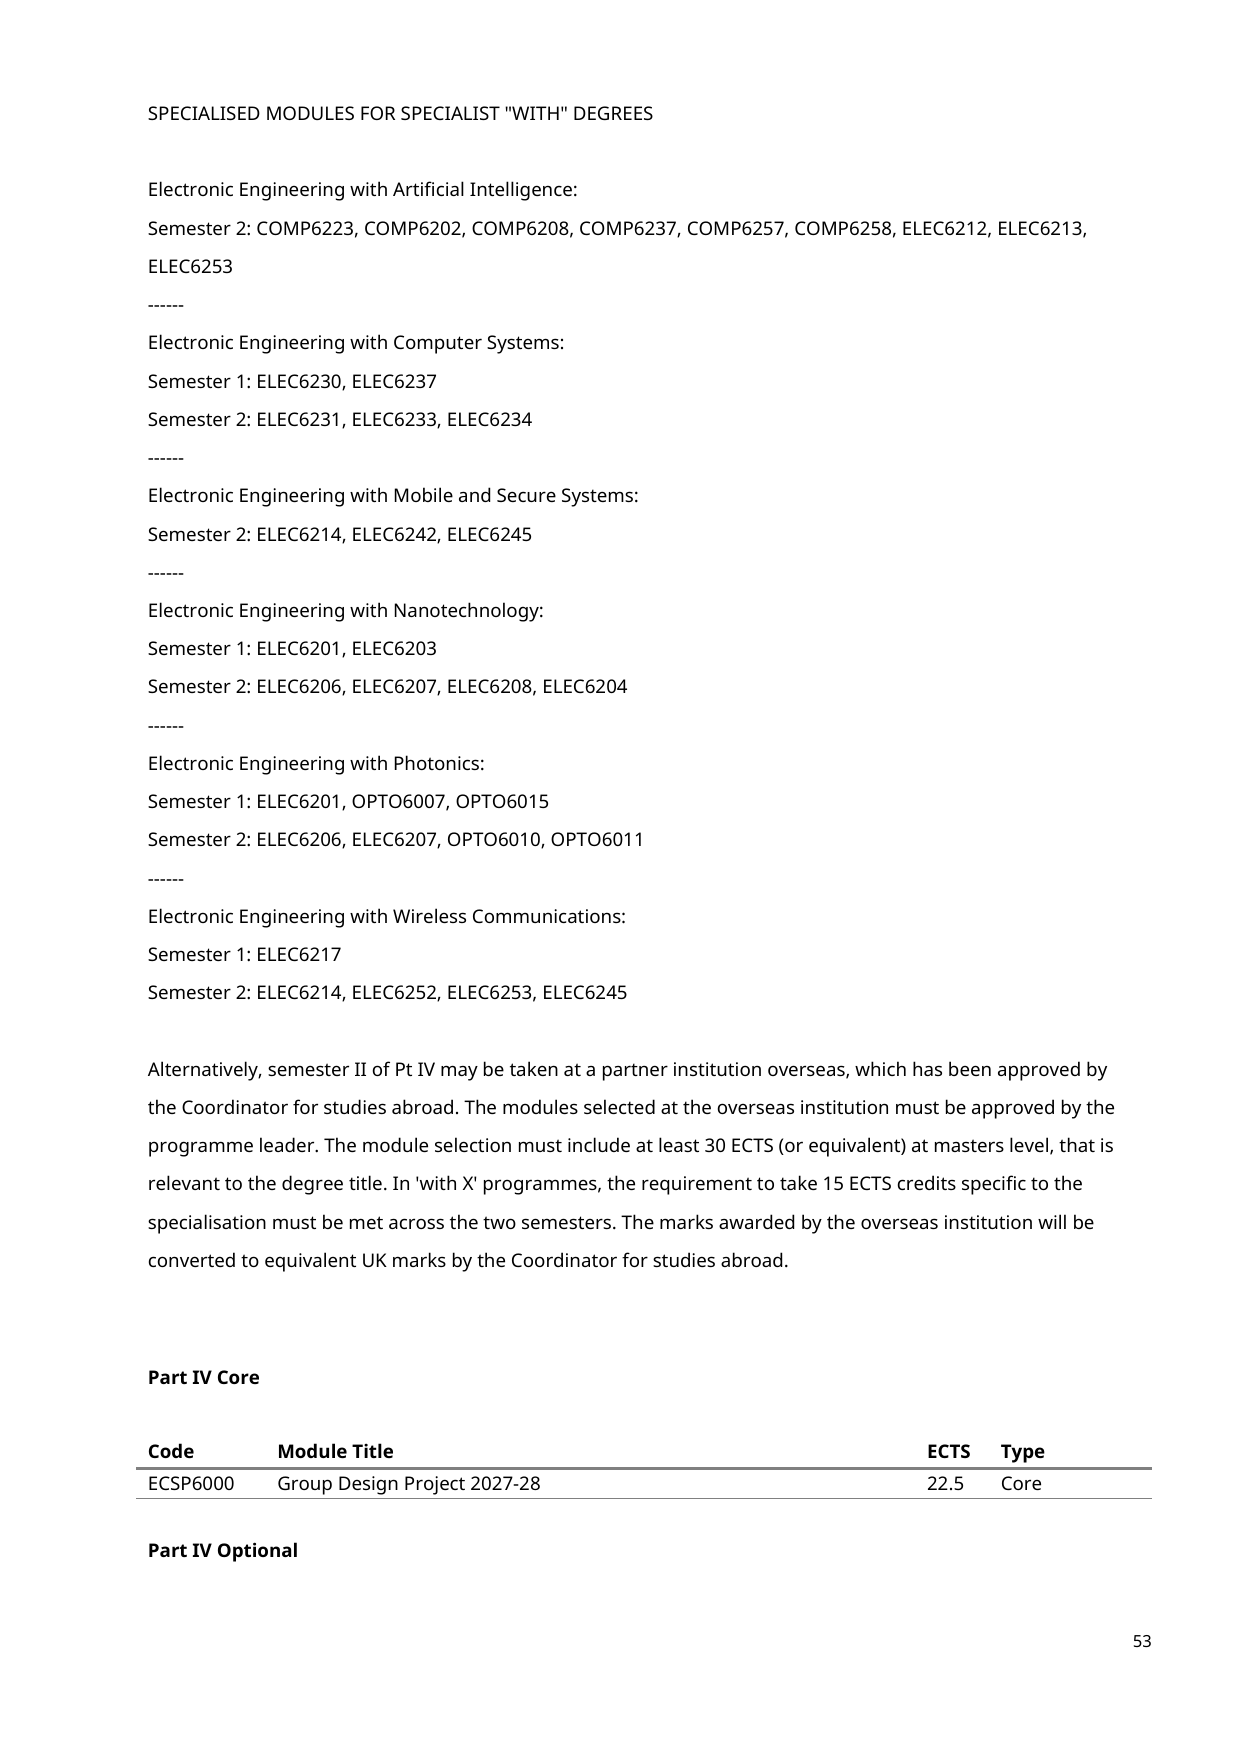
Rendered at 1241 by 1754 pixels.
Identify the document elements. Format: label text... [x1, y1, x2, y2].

table_cell Part IV Core [136, 1326, 1152, 1438]
table_cell ECTS [916, 1439, 989, 1467]
table_cell Part IV Optional [136, 1499, 1152, 1612]
table_cell Group Design Project 2027-28 [266, 1470, 916, 1498]
table_cell Code [136, 1439, 266, 1467]
table_cell Type [989, 1439, 1152, 1467]
table_cell SPECIALISED MODULES FOR SPECIALIST "WITH" DEGREES Electronic Engineering with Artificial Intelligence: Semester 2: COMP6223, COMP6202, COMP6208, COMP6237, COMP6257, COMP6258, ELEC6212, ELEC6213, ELEC6253 ------ Electronic Engineering with Computer Systems: Semester 1: ELEC6230, ELEC6237 Semester 2: ELEC6231, ELEC6233, ELEC6234 ------ Electronic Engineering with Mobile and Secure Systems: Semester 2: ELEC6214, ELEC6242, ELEC6245 ------ Electronic Engineering with Nanotechnology: Semester 1: ELEC6201, ELEC6203 Semester 2: ELEC6206, ELEC6207, ELEC6208, ELEC6204 ------ Electronic Engineering with Photonics: Semester 1: ELEC6201, OPTO6007, OPTO6015 Semester 2: ELEC6206, ELEC6207, OPTO6010, OPTO6011 ------ Electronic Engineering with Wireless Communications: Semester 1: ELEC6217 Semester 2: ELEC6214, ELEC6252, ELEC6253, ELEC6245 Alternatively, semester II of Pt IV may be taken at a partner institution overseas, which has been approved by the Coordinator for studies abroad. The modules selected at the overseas institution must be approved by the programme leader. The module selection must include at least 30 ECTS (or equivalent) at masters level, that is relevant to the degree title. In 'with X' programmes, the requirement to take 15 ECTS credits specific to the specialisation must be met across the two semesters. The marks awarded by the overseas institution will be converted to equivalent UK marks by the Coordinator for studies abroad. [136, 99, 1152, 1326]
table_cell 22.5 [916, 1470, 989, 1498]
table_cell Module Title [266, 1439, 916, 1467]
table_cell Core [989, 1470, 1152, 1498]
table_cell ECSP6000 [136, 1470, 266, 1498]
